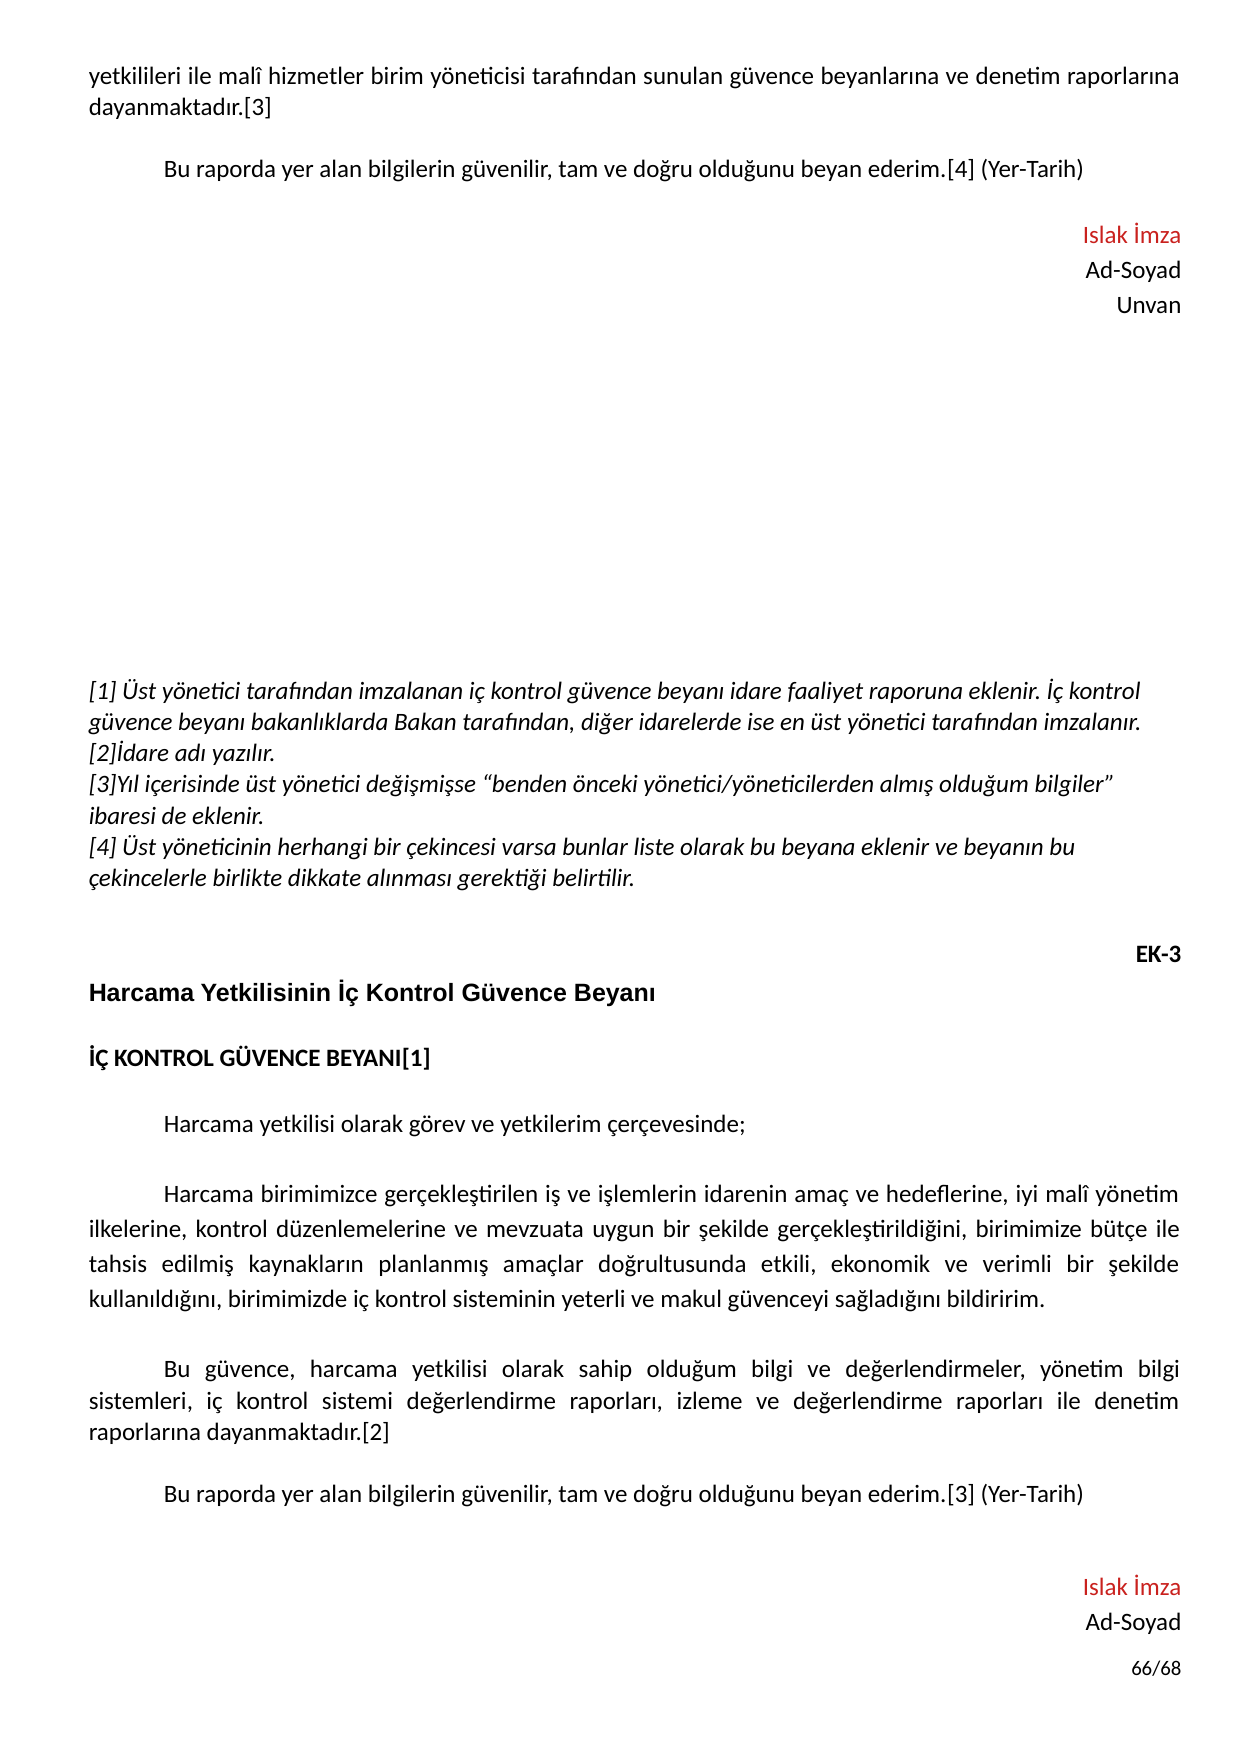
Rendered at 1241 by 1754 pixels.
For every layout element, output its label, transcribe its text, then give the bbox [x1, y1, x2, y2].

text Islak İmza [88, 1572, 1181, 1602]
text Harcama yetkilisi olarak görev ve yetkilerim çerçevesinde; [88, 1108, 1181, 1138]
text [3]Yıl içerisinde üst yönetici değişmişse “benden önceki yönetici/yöneticilerden almış olduğum bilgiler” ibaresi de eklenir. [88, 768, 1181, 830]
text Bu raporda yer alan bilgilerin güvenilir, tam ve doğru olduğunu beyan ederim.[4] (Yer-Tarih) [88, 153, 1181, 184]
text yetkilileri ile malî hizmetler birim yöneticisi tarafından sunulan güvence beyanlarına ve denetim raporlarına dayanmaktadır.[3] [88, 59, 1181, 122]
text [2]İdare adı yazılır. [88, 737, 1181, 768]
text Ad-Soyad [88, 1607, 1181, 1637]
text İÇ KONTROL GÜVENCE BEYANI[1] [88, 1042, 1181, 1073]
text Unvan [88, 289, 1181, 319]
text Ad-Soyad [88, 254, 1181, 284]
text Bu raporda yer alan bilgilerin güvenilir, tam ve doğru olduğunu beyan ederim.[3] (Yer-Tarih) [88, 1478, 1181, 1509]
text Islak İmza [88, 219, 1181, 249]
subtitle Harcama Yetkilisinin İç Kontrol Güvence Beyanı [88, 978, 1181, 1007]
text Harcama birimimizce gerçekleştirilen iş ve işlemlerin idarenin amaç ve hedeflerine, iyi malî yönetim ilkelerine, kontrol düzenlemelerine ve mevzuata uygun bir şekilde gerçekleştirildiğini, birimimize bütçe ile tahsis edilmiş kaynakların planlanmış amaçlar doğrultusunda etkili, ekonomik ve verimli bir şekilde kullanıldığını, birimimizde iç kontrol sisteminin yeterli ve makul güvenceyi sağladığını bildiririm. [88, 1178, 1181, 1313]
text Bu güvence, harcama yetkilisi olarak sahip olduğum bilgi ve değerlendirmeler, yönetim bilgi sistemleri, iç kontrol sistemi değerlendirme raporları, izleme ve değerlendirme raporları ile denetim raporlarına dayanmaktadır.[2] [88, 1353, 1181, 1447]
text EK-3 [88, 939, 1181, 969]
text [1] Üst yönetici tarafından imzalanan iç kontrol güvence beyanı idare faaliyet raporuna eklenir. İç kontrol güvence beyanı bakanlıklarda Bakan tarafından, diğer idarelerde ise en üst yönetici tarafından imzalanır. [88, 674, 1181, 737]
text [4] Üst yöneticinin herhangi bir çekincesi varsa bunlar liste olarak bu beyana eklenir ve beyanın bu çekincelerle birlikte dikkate alınması gerektiği belirtilir. [88, 830, 1181, 893]
